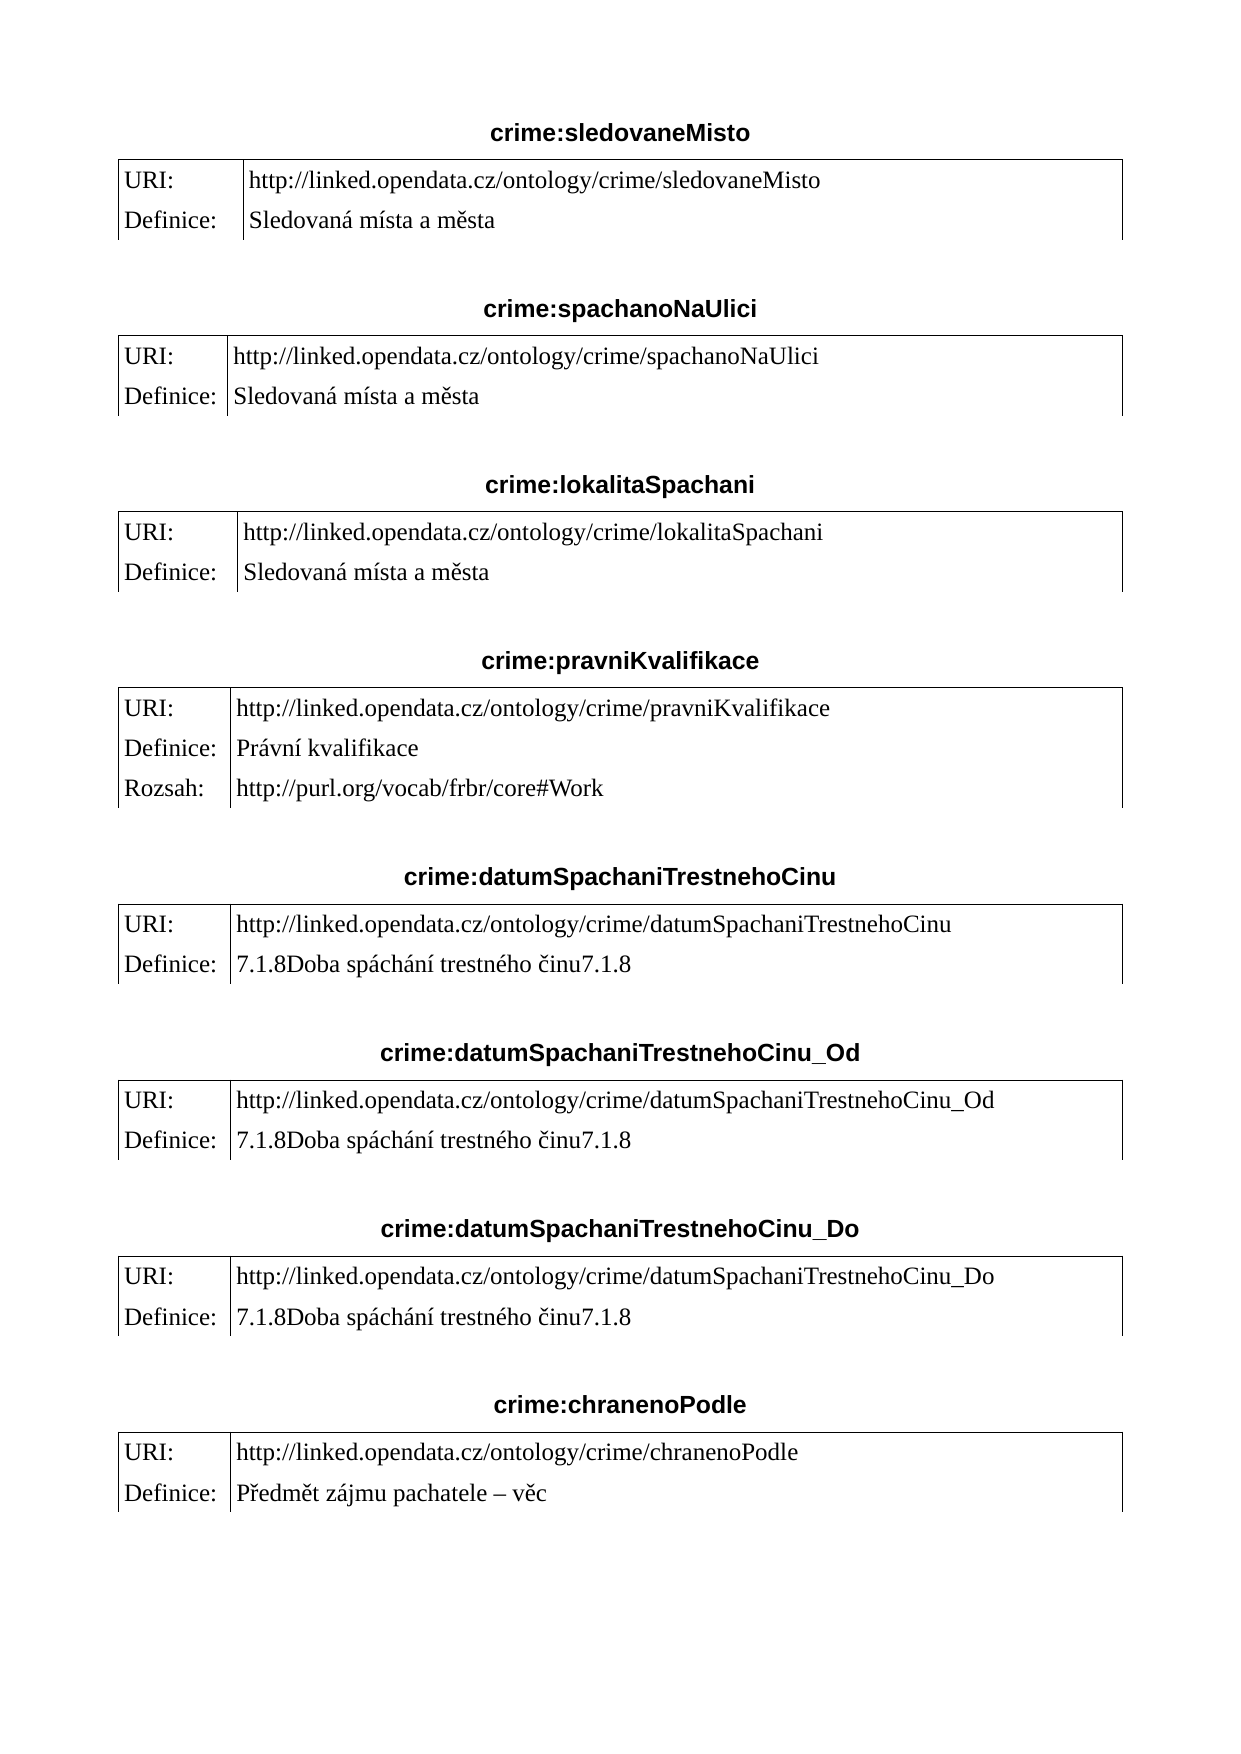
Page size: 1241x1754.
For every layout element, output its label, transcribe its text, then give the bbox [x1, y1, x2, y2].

table_header http://linked.opendata.cz/ontology/crime/sledovaneMisto [244, 160, 1122, 199]
table_cell 7.1.8Doba spáchání trestného činu7.1.8 [231, 1120, 1122, 1160]
table_cell Sledovaná místa a města [228, 376, 1122, 416]
table_header URI: [119, 1433, 230, 1472]
table_header URI: [119, 905, 230, 944]
table_header URI: [119, 1257, 230, 1296]
subtitle crime:datumSpachaniTrestnehoCinu_Od [118, 1038, 1122, 1067]
subtitle crime:chranenoPodle [118, 1391, 1122, 1419]
table_header http://linked.opendata.cz/ontology/crime/datumSpachaniTrestnehoCinu_Od [231, 1081, 1122, 1120]
table_cell Právní kvalifikace [231, 728, 1122, 768]
subtitle crime:lokalitaSpachani [118, 470, 1122, 499]
table_header URI: [119, 336, 227, 376]
table_cell Sledovaná místa a města [238, 552, 1122, 592]
table_cell Definice: [119, 1472, 230, 1512]
subtitle crime:datumSpachaniTrestnehoCinu_Do [118, 1214, 1122, 1243]
table_header URI: [119, 512, 237, 552]
table_cell http://purl.org/vocab/frbr/core#Work [231, 768, 1122, 808]
table_header http://linked.opendata.cz/ontology/crime/datumSpachaniTrestnehoCinu_Do [231, 1257, 1122, 1296]
table_cell Definice: [119, 552, 237, 592]
table_header URI: [119, 160, 243, 199]
table_cell Rozsah: [119, 768, 230, 808]
table_cell Definice: [119, 1296, 230, 1336]
subtitle crime:spachanoNaUlici [118, 294, 1122, 323]
table_cell Předmět zájmu pachatele – věc [231, 1472, 1122, 1512]
table_header URI: [119, 1081, 230, 1120]
table_cell Definice: [119, 944, 230, 984]
table_header http://linked.opendata.cz/ontology/crime/lokalitaSpachani [238, 512, 1122, 552]
table_header URI: [119, 688, 230, 728]
table_header http://linked.opendata.cz/ontology/crime/spachanoNaUlici [228, 336, 1122, 376]
table_header http://linked.opendata.cz/ontology/crime/chranenoPodle [231, 1433, 1122, 1472]
subtitle crime:sledovaneMisto [118, 118, 1122, 147]
subtitle crime:pravniKvalifikace [118, 646, 1122, 675]
table_cell Definice: [119, 1120, 230, 1160]
table_cell Definice: [119, 376, 227, 416]
table_header http://linked.opendata.cz/ontology/crime/datumSpachaniTrestnehoCinu [231, 905, 1122, 944]
table_cell Definice: [119, 200, 243, 240]
table_cell Sledovaná místa a města [244, 200, 1122, 240]
subtitle crime:datumSpachaniTrestnehoCinu [118, 862, 1122, 891]
table_cell 7.1.8Doba spáchání trestného činu7.1.8 [231, 1296, 1122, 1336]
table_header http://linked.opendata.cz/ontology/crime/pravniKvalifikace [231, 688, 1122, 728]
table_cell Definice: [119, 728, 230, 768]
table_cell 7.1.8Doba spáchání trestného činu7.1.8 [231, 944, 1122, 984]
